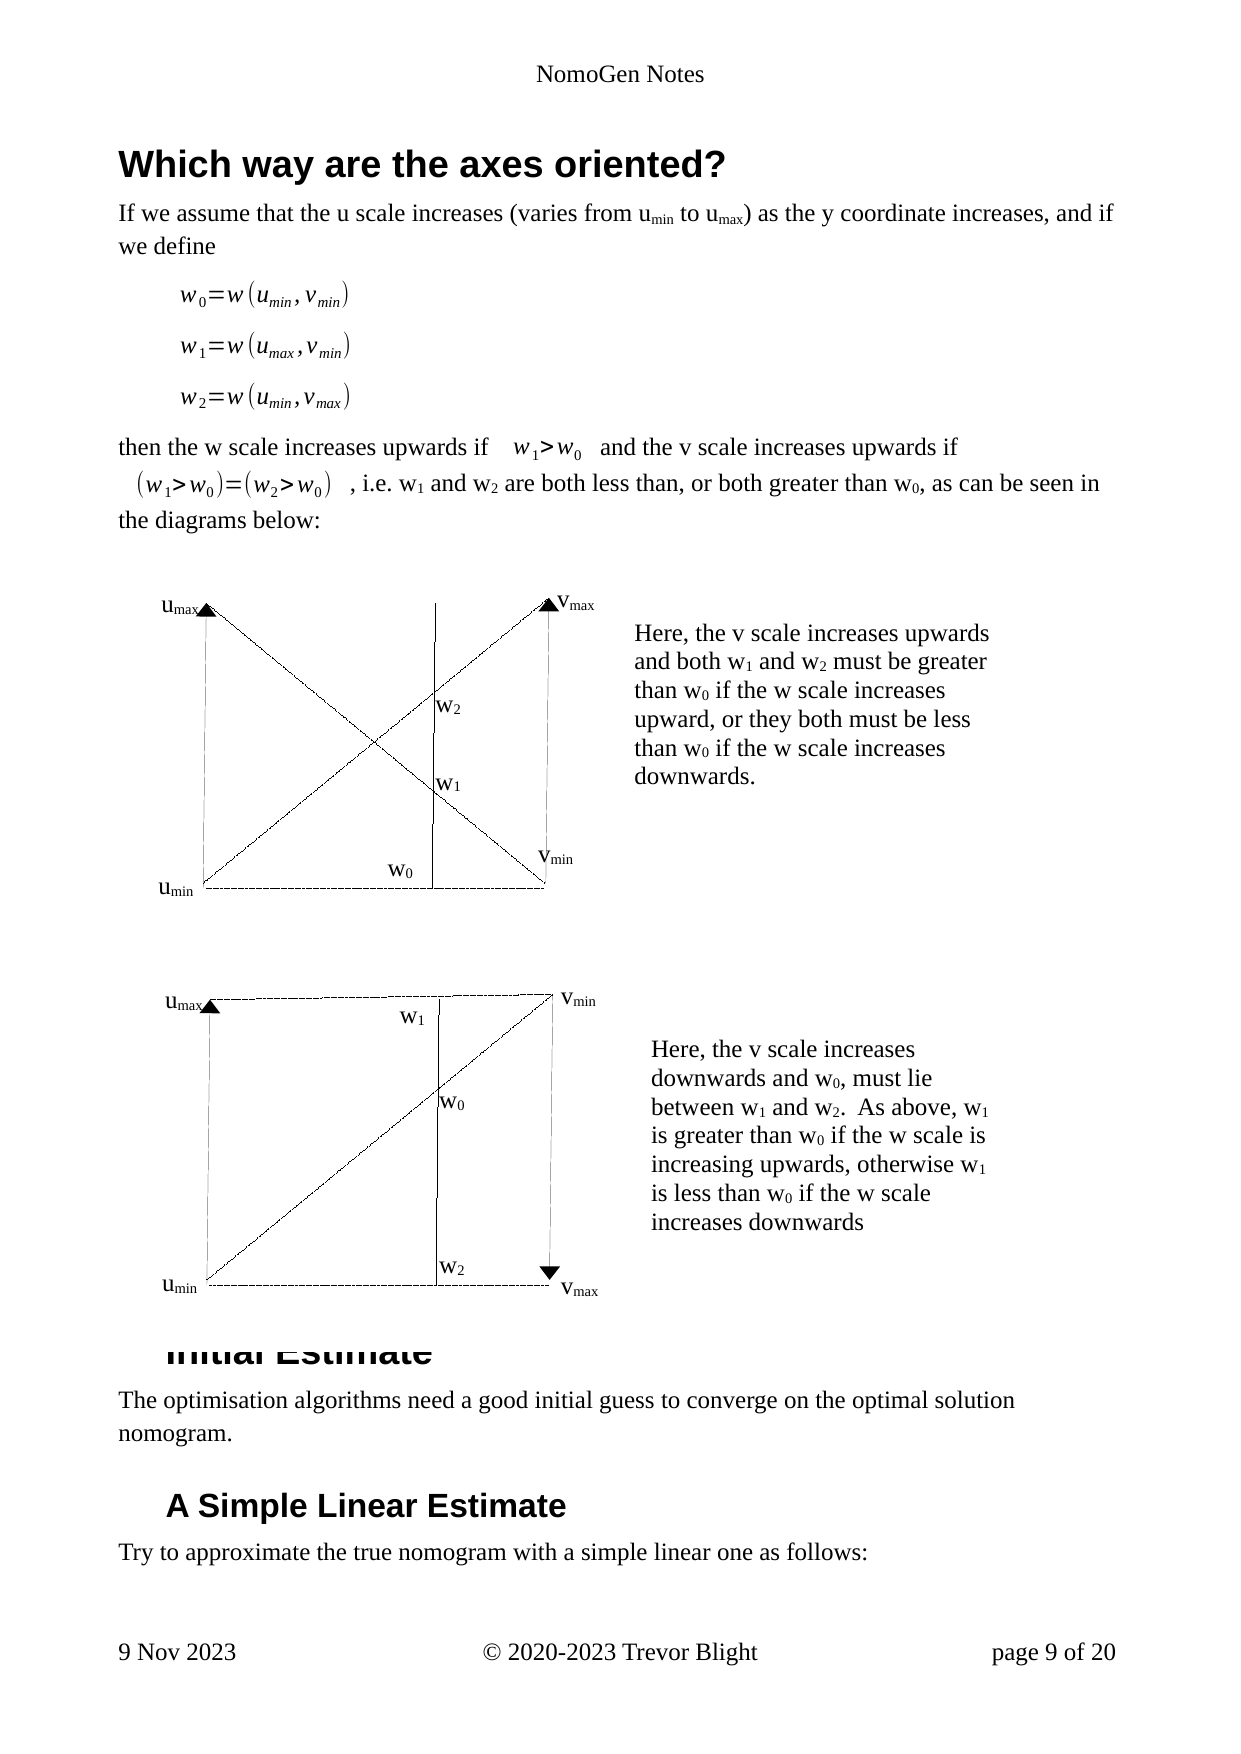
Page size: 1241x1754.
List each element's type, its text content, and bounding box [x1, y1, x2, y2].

text If we assume that the u scale increases (varies from umin to umax) as the y coordinate increases, and if we define [118, 198, 1122, 260]
text The optimisation algorithms need a good initial guess to converge on the optimal solution nomogram. [118, 1385, 1122, 1446]
text Try to approximate the true nomogram with a simple linear one as follows: [118, 1537, 1122, 1566]
text then the w scale increases upwards if and the v scale increases upwards if , i.e. w1 and w2 are both less than, or both greater than w0, as can be seen in the diagrams below: [118, 432, 1122, 534]
subtitle A Simple Linear Estimate [118, 1486, 1122, 1525]
subtitle Initial Estimate [118, 1328, 1122, 1372]
subtitle Which way are the axes oriented? [118, 142, 1122, 186]
